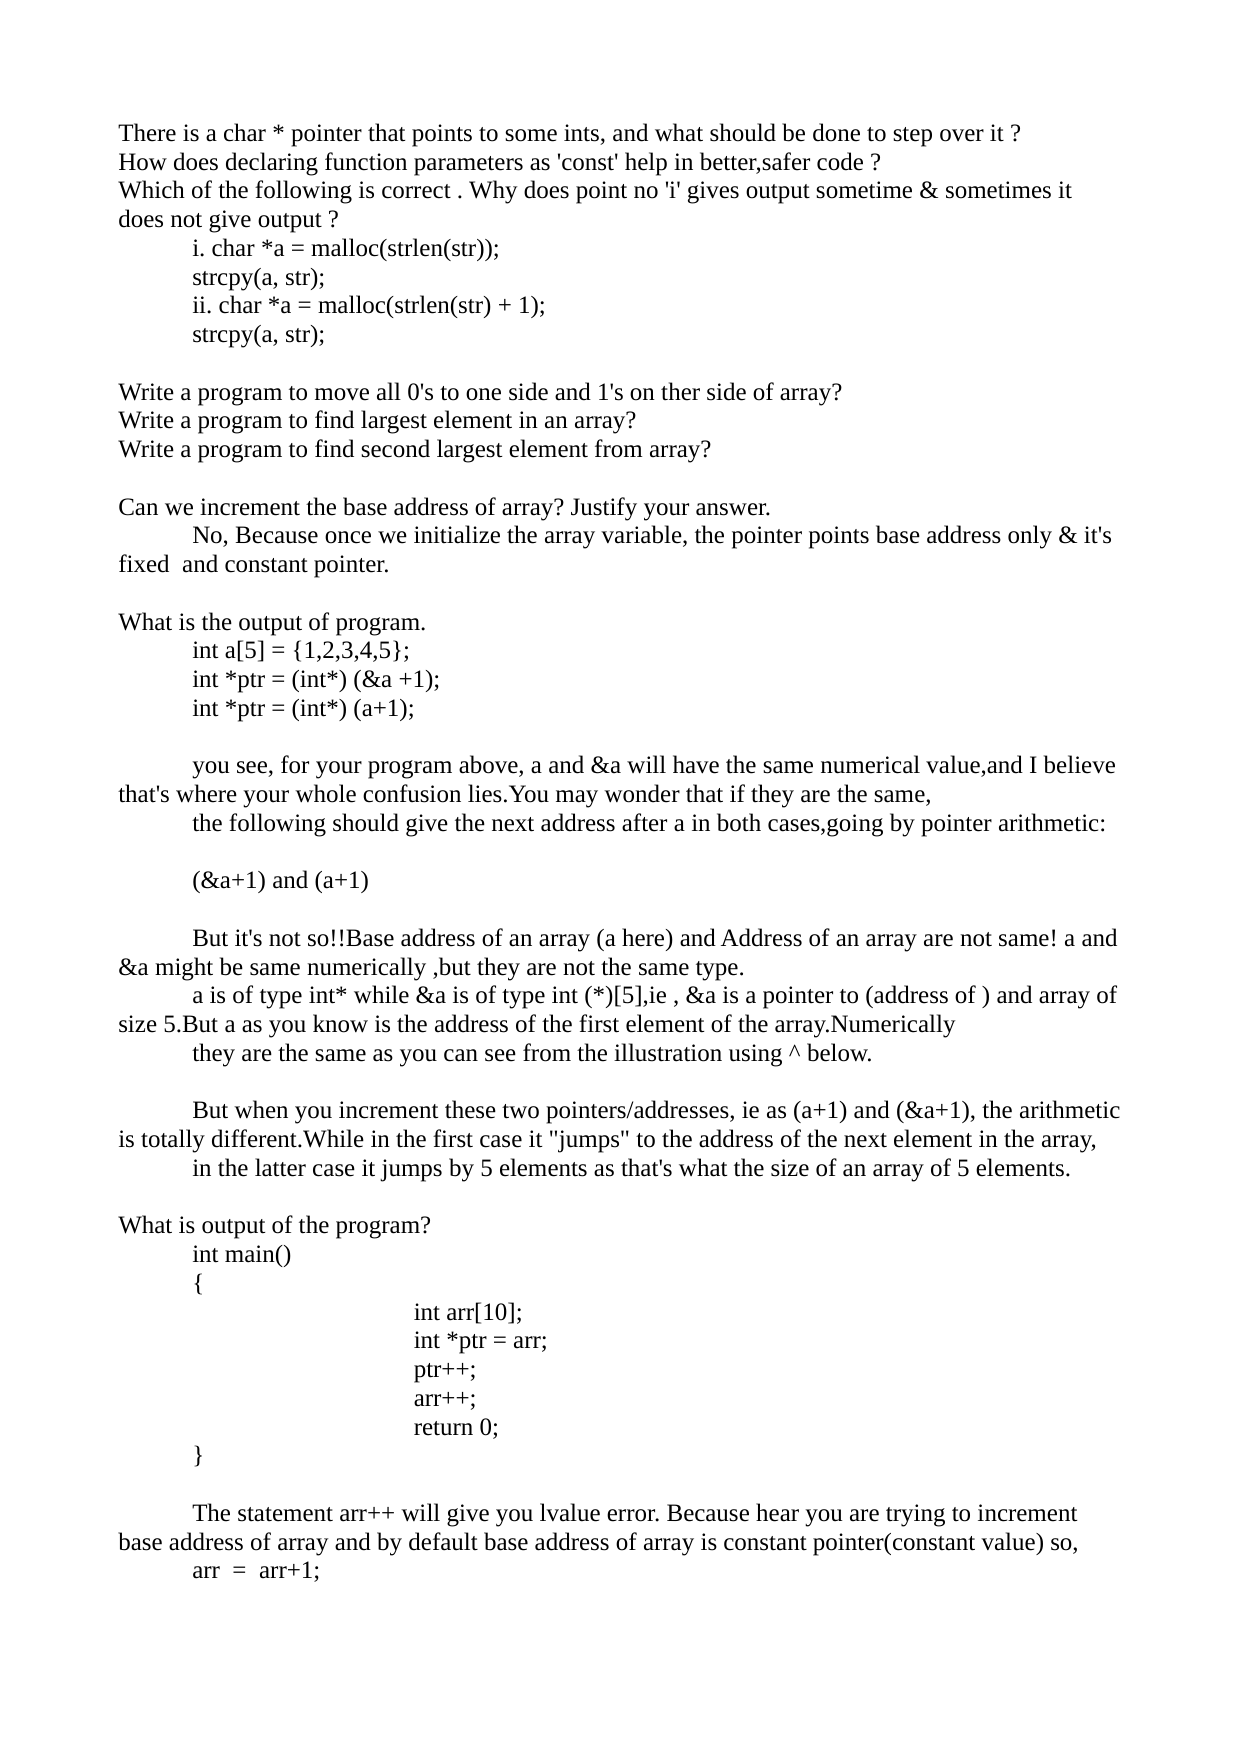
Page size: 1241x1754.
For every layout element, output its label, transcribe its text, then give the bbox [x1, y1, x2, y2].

text } [118, 1441, 1122, 1469]
text arr++; [118, 1383, 1122, 1412]
text you see, for your program above, a and &a will have the same numerical value,and I believe that's where your whole confusion lies.You may wonder that if they are the same, [118, 751, 1122, 808]
text arr = arr+1; [118, 1556, 1122, 1584]
text ii. char *a = malloc(strlen(str) + 1); [118, 291, 1122, 319]
text But it's not so!!Base address of an array (a here) and Address of an array are not same! a and &a might be same numerically ,but they are not the same type. [118, 923, 1122, 981]
text No, Because once we initialize the array variable, the pointer points base address only & it's fixed and constant pointer. [118, 521, 1122, 578]
text ptr++; [118, 1354, 1122, 1383]
text int *ptr = (int*) (&a +1); [118, 664, 1122, 693]
text int *ptr = arr; [118, 1326, 1122, 1354]
text in the latter case it jumps by 5 elements as that's what the size of an array of 5 elements. [118, 1153, 1122, 1182]
text { [118, 1268, 1122, 1297]
text Write a program to move all 0's to one side and 1's on ther side of array? [118, 377, 1122, 406]
text There is a char * pointer that points to some ints, and what should be done to step over it ? [118, 118, 1122, 147]
text Write a program to find largest element in an array? [118, 406, 1122, 434]
text But when you increment these two pointers/addresses, ie as (a+1) and (&a+1), the arithmetic is totally different.While in the first case it "jumps" to the address of the next element in the array, [118, 1096, 1122, 1153]
text strcpy(a, str); [118, 319, 1122, 348]
text int main() [118, 1239, 1122, 1268]
text the following should give the next address after a in both cases,going by pointer arithmetic: [118, 808, 1122, 837]
text How does declaring function parameters as 'const' help in better,safer code ? [118, 147, 1122, 176]
text strcpy(a, str); [118, 262, 1122, 291]
text int arr[10]; [118, 1297, 1122, 1326]
text The statement arr++ will give you lvalue error. Because hear you are trying to increment base address of array and by default base address of array is constant pointer(constant value) so, [118, 1498, 1122, 1556]
text What is the output of program. [118, 607, 1122, 636]
text (&a+1) and (a+1) [118, 866, 1122, 894]
text i. char *a = malloc(strlen(str)); [118, 233, 1122, 262]
text What is output of the program? [118, 1211, 1122, 1239]
text they are the same as you can see from the illustration using ^ below. [118, 1038, 1122, 1067]
text int *ptr = (int*) (a+1); [118, 693, 1122, 722]
text Can we increment the base address of array? Justify your answer. [118, 492, 1122, 521]
text Write a program to find second largest element from array? [118, 434, 1122, 463]
text return 0; [118, 1412, 1122, 1441]
text a is of type int* while &a is of type int (*)[5],ie , &a is a pointer to (address of ) and array of size 5.But a as you know is the address of the first element of the array.Numerically [118, 981, 1122, 1038]
text Which of the following is correct . Why does point no 'i' gives output sometime & sometimes it does not give output ? [118, 176, 1122, 233]
text int a[5] = {1,2,3,4,5}; [118, 636, 1122, 664]
